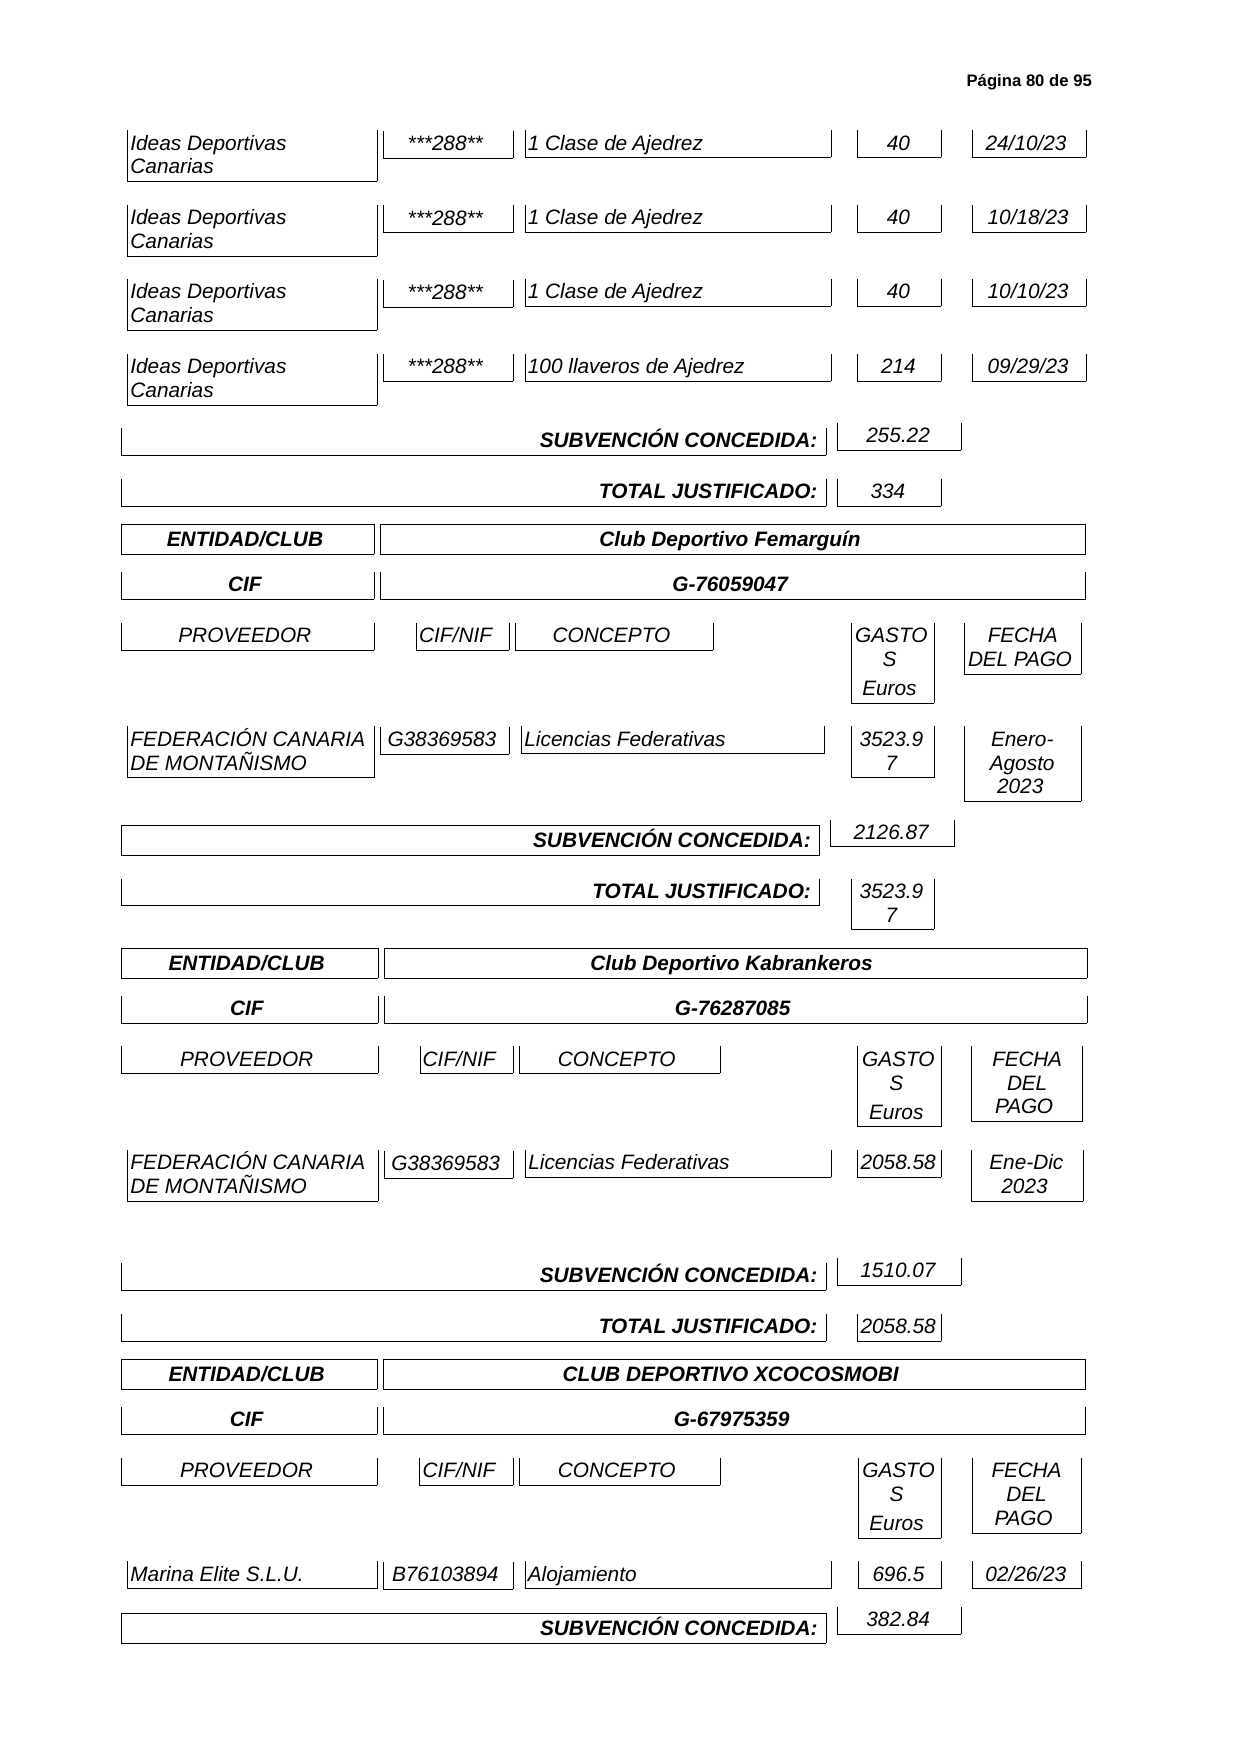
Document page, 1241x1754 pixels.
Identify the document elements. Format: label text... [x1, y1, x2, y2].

table_cell [964, 1306, 1090, 1356]
table_cell ***288** [380, 346, 516, 420]
table_cell [118, 1216, 834, 1255]
table_header Club Deportivo Kabrankeros [381, 945, 1090, 993]
table_cell 214 [834, 346, 964, 420]
table_cell 26/02/23 [964, 1553, 1088, 1604]
table_cell 10/10/23 [964, 271, 1093, 346]
table_cell SUBVENCIÓN CONCEDIDA: [118, 1604, 834, 1658]
table_cell G-76059047 [377, 569, 1088, 614]
table_cell [964, 471, 1093, 521]
table_cell B76103894 [380, 1553, 516, 1604]
table_cell 18/10/23 [964, 197, 1093, 271]
table_cell 1 Clase de Ajedrez [516, 197, 834, 271]
table_cell CIF/NIF [380, 1450, 516, 1553]
table_cell G-67975359 [380, 1404, 1088, 1449]
table_cell CONCEPTO [512, 615, 827, 718]
table_cell FECHA DEL PAGO [957, 615, 1088, 718]
table_cell TOTAL JUSTIFICADO: [118, 870, 827, 945]
table_cell GASTOS Euros [827, 615, 957, 718]
table_cell SUBVENCIÓN CONCEDIDA: [118, 1255, 834, 1306]
table_cell [964, 1604, 1088, 1658]
table_cell 29/09/23 [964, 346, 1093, 420]
table_cell Licencias Federativas [516, 1142, 834, 1216]
table_header ENTIDAD/CLUB [118, 1356, 380, 1404]
table_cell TOTAL JUSTIFICADO: [118, 1306, 834, 1356]
table_cell 2058,58 [834, 1306, 964, 1356]
table_header ENTIDAD/CLUB [118, 945, 381, 993]
table_cell 24/10/23 [964, 122, 1093, 197]
table_cell [964, 1255, 1090, 1306]
table_cell G-76287085 [381, 993, 1090, 1038]
table_cell [964, 1216, 1090, 1255]
table_cell 3523,97 [827, 870, 957, 945]
table_cell Ene-Dic 2023 [964, 1142, 1090, 1216]
table_cell CONCEPTO [516, 1038, 834, 1142]
table_cell Enero-Agosto 2023 [957, 718, 1088, 817]
table_cell 1 Clase de Ajedrez [516, 122, 834, 197]
table_cell SUBVENCIÓN CONCEDIDA: [118, 420, 834, 471]
table_cell [957, 870, 1088, 945]
table_cell G38369583 [377, 718, 512, 817]
table_cell 382,84 [834, 1604, 964, 1658]
table_cell G38369583 [381, 1142, 516, 1216]
table_cell [834, 1216, 964, 1255]
table_cell PROVEEDOR [118, 615, 377, 718]
table_cell Ideas Deportivas Canarias [118, 346, 380, 420]
table_header Club Deportivo Femarguín [377, 521, 1088, 569]
table_cell TOTAL JUSTIFICADO: [118, 471, 834, 521]
table_cell 40 [834, 271, 964, 346]
table_cell Marina Elite S.L.U. [118, 1553, 380, 1604]
table_cell PROVEEDOR [118, 1038, 381, 1142]
table_cell 2058,58 [834, 1142, 964, 1216]
table_cell CIF [118, 569, 377, 614]
table_cell ***288** [380, 271, 516, 346]
table_cell 696,5 [834, 1553, 964, 1604]
table_cell CIF [118, 993, 381, 1038]
table_cell 334 [834, 471, 964, 521]
table_cell FEDERACIÓN CANARIA DE MONTAÑISMO [118, 1142, 381, 1216]
table_cell SUBVENCIÓN CONCEDIDA: [118, 817, 827, 870]
table_cell Alojamiento [516, 1553, 834, 1604]
table_cell FECHA DEL PAGO [964, 1450, 1088, 1553]
table_cell ***288** [380, 122, 516, 197]
table_cell CIF/NIF [381, 1038, 516, 1142]
table_cell 40 [834, 122, 964, 197]
table_cell Ideas Deportivas Canarias [118, 271, 380, 346]
table_cell [957, 817, 1088, 870]
table_cell ***288** [380, 197, 516, 271]
table_cell 255,22 [834, 420, 964, 471]
table_cell FECHA DEL PAGO [964, 1038, 1090, 1142]
table_cell FEDERACIÓN CANARIA DE MONTAÑISMO [118, 718, 377, 817]
table_cell CIF/NIF [377, 615, 512, 718]
table_cell [964, 420, 1093, 471]
table_cell GASTOS Euros [834, 1038, 964, 1142]
table_cell 2126,87 [827, 817, 957, 870]
table_cell Licencias Federativas [512, 718, 827, 817]
table_cell Ideas Deportivas Canarias [118, 197, 380, 271]
table_cell PROVEEDOR [118, 1450, 380, 1553]
table_cell 40 [834, 197, 964, 271]
table_cell 1 Clase de Ajedrez [516, 271, 834, 346]
table_cell 3523,97 [827, 718, 957, 817]
table_cell 1510,07 [834, 1255, 964, 1306]
table_cell Ideas Deportivas Canarias [118, 122, 380, 197]
table_cell GASTOS Euros [834, 1450, 964, 1553]
table_cell 100 llaveros de Ajedrez [516, 346, 834, 420]
table_cell CONCEPTO [516, 1450, 834, 1553]
table_header ENTIDAD/CLUB [118, 521, 377, 569]
table_header CLUB DEPORTIVO XCOCOSMOBI [380, 1356, 1088, 1404]
table_cell CIF [118, 1404, 380, 1449]
